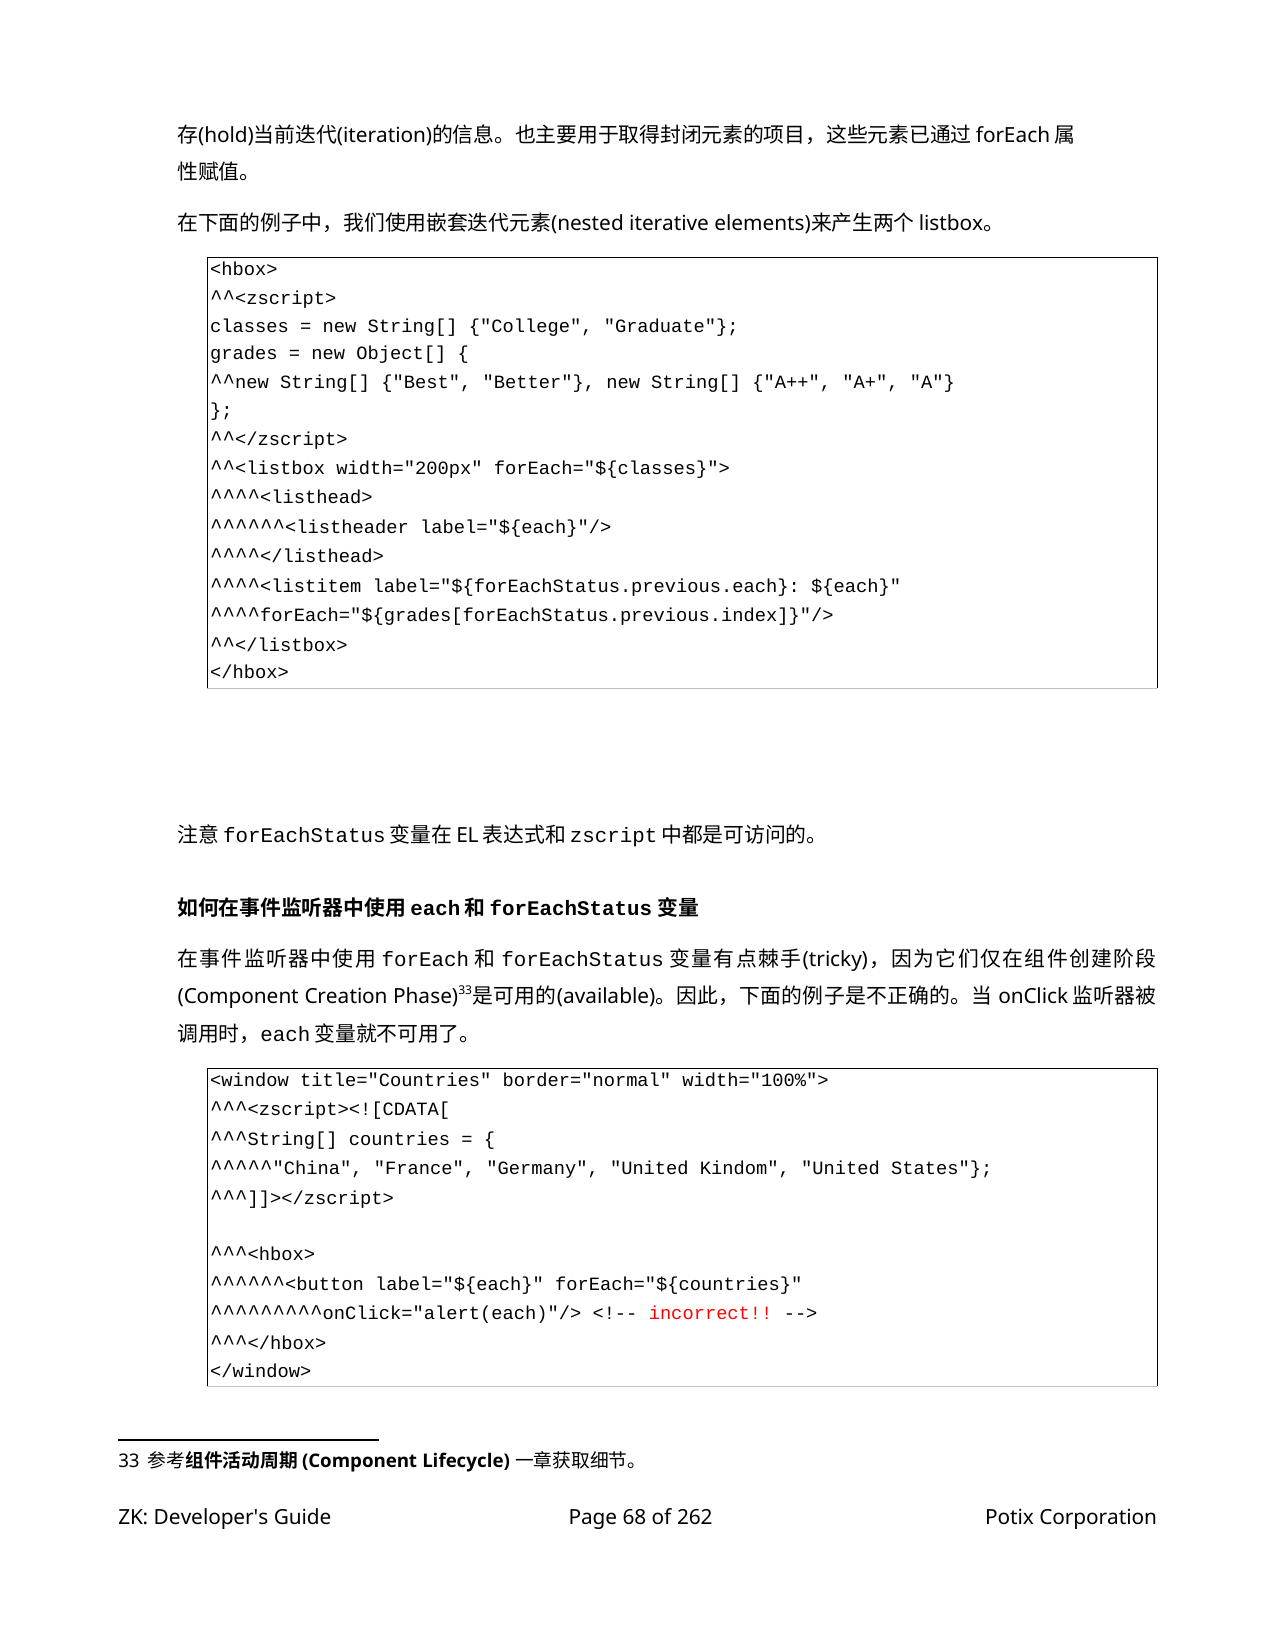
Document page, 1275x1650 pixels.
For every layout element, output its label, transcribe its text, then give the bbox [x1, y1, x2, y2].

text </window> [208, 1358, 1157, 1386]
text <window title="Countries" border="normal" width="100%"> [208, 1069, 1157, 1092]
text }; [208, 397, 1157, 422]
text ^^^<hbox> [208, 1241, 1157, 1267]
text ^^^^^^<button label="${each}" forEach="${countries}" [208, 1270, 1157, 1297]
text 注意forEachStatus变量在EL表达式和zscript中都是可访问的。 [177, 708, 1157, 849]
text ^^<zscript> [208, 284, 1157, 311]
text ^^^</hbox> [208, 1329, 1157, 1356]
text ^^</zscript> [208, 424, 1157, 451]
text </hbox> [208, 660, 1157, 688]
text 参考组件活动周期 (Component Lifecycle) 一章获取细节。 [118, 1446, 1157, 1473]
text ^^^^^^^^^onClick="alert(each)"/> <!-- incorrect!! --> [208, 1299, 1157, 1326]
text ^^^^<listitem label="${forEachStatus.previous.each}: ${each}" [208, 572, 1157, 598]
text classes = new String[] {"College", "Graduate"}; [208, 313, 1157, 338]
text ^^<listbox width="200px" forEach="${classes}"> [208, 454, 1157, 481]
subtitle 如何在事件监听器中使用 each和forEachStatus 变量 [177, 891, 1157, 922]
text ^^^^</listhead> [208, 542, 1157, 569]
text <hbox> [208, 258, 1157, 281]
text ^^^]]></zscript> [208, 1184, 1157, 1210]
text grades = new Object[] { [208, 341, 1157, 365]
text ^^^<zscript><![CDATA[ [208, 1095, 1157, 1122]
text 存(hold)当前迭代(iteration)的信息。也主要用于取得封闭元素的项目，这些元素已通过forEach属 性赋值。 [177, 118, 1157, 186]
text ^^^^forEach="${grades[forEachStatus.previous.index]}"/> [208, 601, 1157, 628]
text ^^^^<listhead> [208, 483, 1157, 510]
text ^^</listbox> [208, 631, 1157, 657]
text ^^^^^"China", "France", "Germany", "United Kindom", "United States"}; [208, 1154, 1157, 1181]
text 在事件监听器中使用forEach和forEachStatus变量有点棘手(tricky)，因为它们仅在组件创建阶段(Component Creation Phase)是可用的(available)。因此，下面的例子是不正确的。当onClick监听器被调用时，each变量就不可用了。 [177, 942, 1157, 1048]
text ^^^^^^<listheader label="${each}"/> [208, 513, 1157, 539]
text 在下面的例子中，我们使用嵌套迭代元素(nested iterative elements)来产生两个listbox。 [177, 206, 1157, 236]
text ^^^String[] countries = { [208, 1125, 1157, 1151]
text ^^new String[] {"Best", "Better"}, new String[] {"A++", "A+", "A"} [208, 368, 1157, 394]
